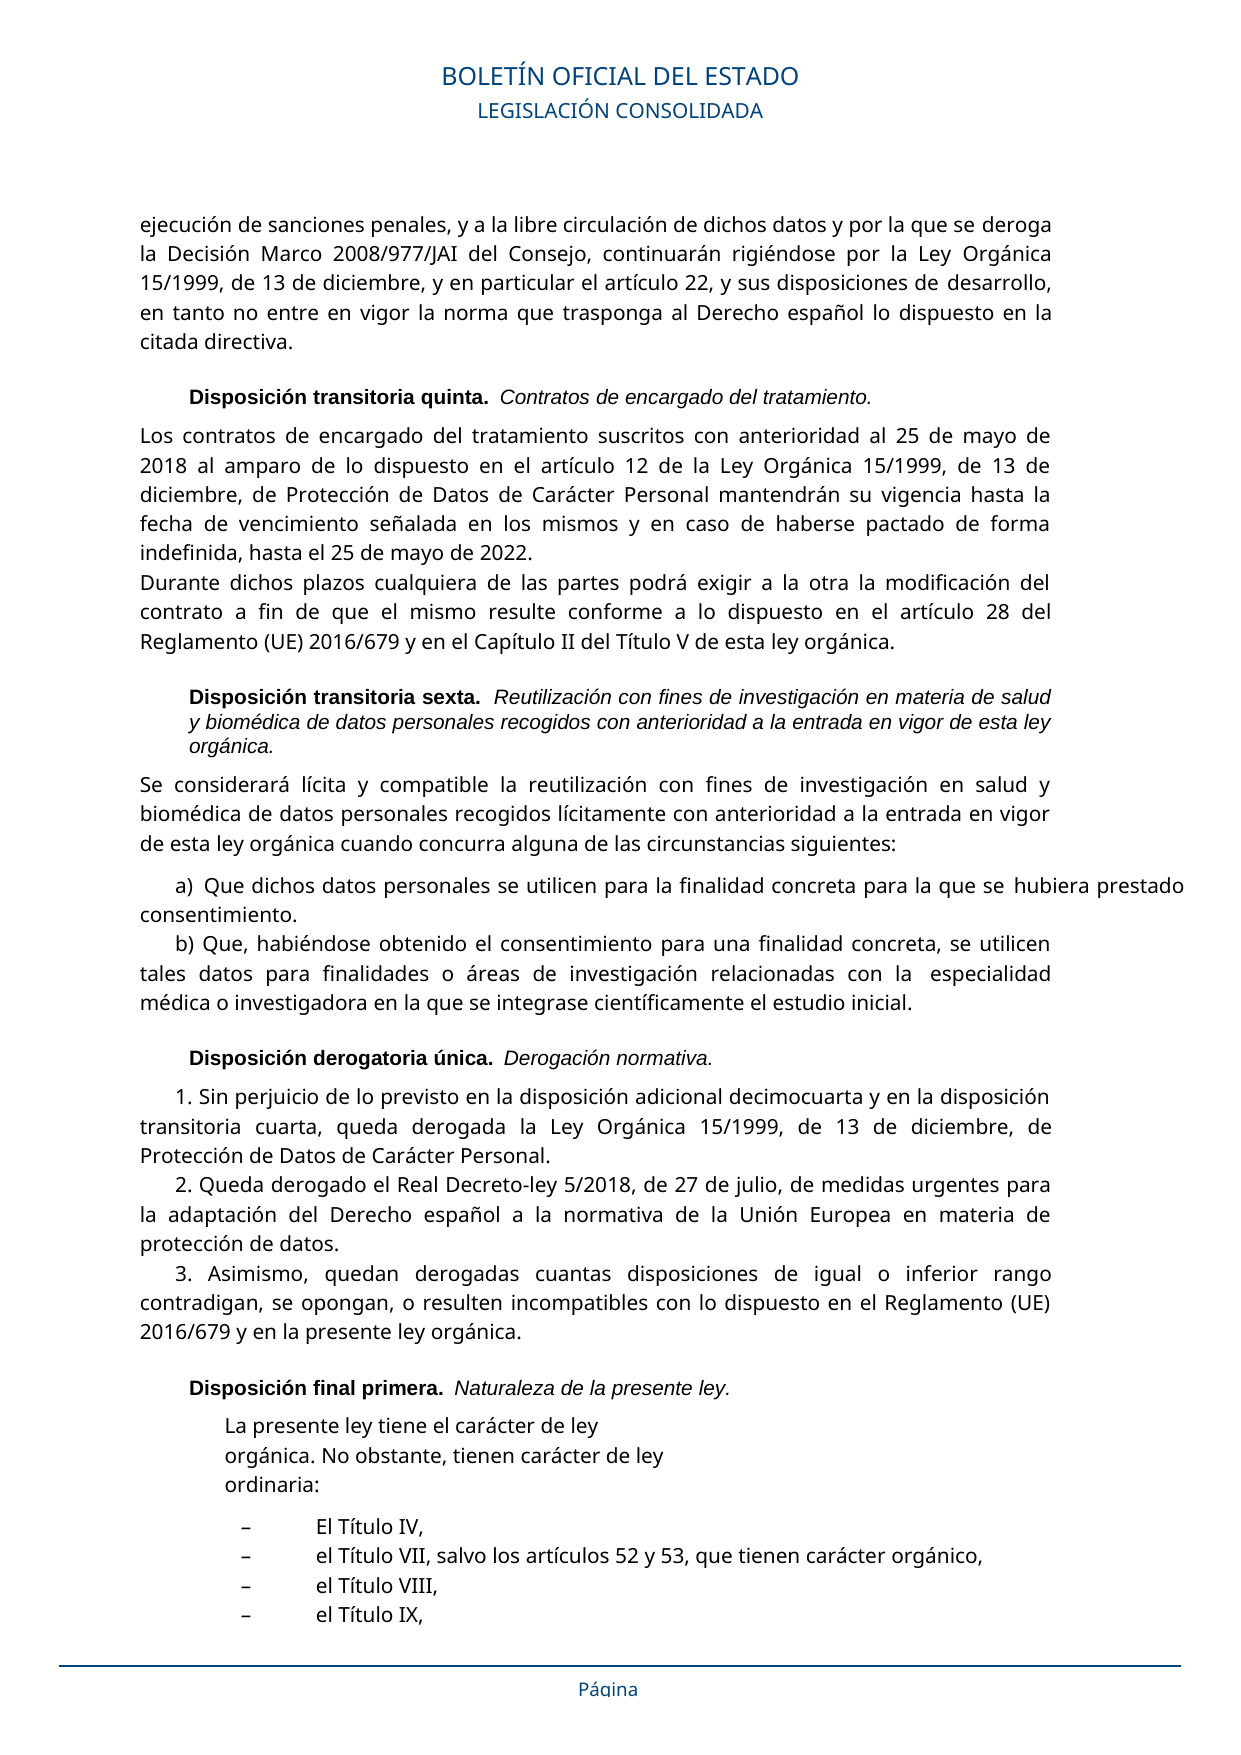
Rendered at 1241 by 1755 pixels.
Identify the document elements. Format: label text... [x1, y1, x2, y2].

list el Título VIII, [241, 1571, 1184, 1599]
text Disposición transitoria sexta. Reutilización con fines de investigación en materia de salud y biomédica de datos personales recogidos con anterioridad a la entrada en vigor de esta ley orgánica. [189, 685, 1052, 758]
list Asimismo, quedan derogadas cuantas disposiciones de igual o inferior rango contradigan, se opongan, o resulten incompatibles con lo dispuesto en el Reglamento (UE) 2016/679 y en la presente ley orgánica. [139, 1259, 1052, 1346]
list el Título VII, salvo los artículos 52 y 53, que tienen carácter orgánico, [241, 1542, 1184, 1570]
list el Título IX, [241, 1601, 1184, 1629]
text Se considerará lícita y compatible la reutilización con fines de investigación en salud y biomédica de datos personales recogidos lícitamente con anterioridad a la entrada en vigor de esta ley orgánica cuando concurra alguna de las circunstancias siguientes: [139, 770, 1052, 857]
list Queda derogado el Real Decreto-ley 5/2018, de 27 de julio, de medidas urgentes para la adaptación del Derecho español a la normativa de la Unión Europea en materia de protección de datos. [139, 1171, 1052, 1257]
list Que, habiéndose obtenido el consentimiento para una finalidad concreta, se utilicen tales datos para finalidades o áreas de investigación relacionadas con la especialidad médica o investigadora en la que se integrase científicamente el estudio inicial. [139, 929, 1052, 1016]
text Durante dichos plazos cualquiera de las partes podrá exigir a la otra la modificación del contrato a fin de que el mismo resulte conforme a lo dispuesto en el artículo 28 del Reglamento (UE) 2016/679 y en el Capítulo II del Título V de esta ley orgánica. [139, 568, 1052, 655]
list Sin perjuicio de lo previsto en la disposición adicional decimocuarta y en la disposición transitoria cuarta, queda derogada la Ley Orgánica 15/1999, de 13 de diciembre, de Protección de Datos de Carácter Personal. [139, 1082, 1052, 1169]
text Disposición derogatoria única. Derogación normativa. [189, 1046, 1184, 1070]
text Disposición transitoria quinta. Contratos de encargado del tratamiento. [189, 385, 1184, 409]
text Disposición final primera. Naturaleza de la presente ley. [189, 1375, 1184, 1399]
list Que dichos datos personales se utilicen para la finalidad concreta para la que se hubiera prestado consentimiento. [139, 871, 1184, 928]
text ejecución de sanciones penales, y a la libre circulación de dichos datos y por la que se deroga la Decisión Marco 2008/977/JAI del Consejo, continuarán rigiéndose por la Ley Orgánica 15/1999, de 13 de diciembre, y en particular el artículo 22, y sus disposiciones de desarrollo, en tanto no entre en vigor la norma que trasponga al Derecho español lo dispuesto en la citada directiva. [139, 210, 1052, 355]
text La presente ley tiene el carácter de ley orgánica. No obstante, tienen carácter de ley ordinaria: [224, 1412, 676, 1498]
text Los contratos de encargado del tratamiento suscritos con anterioridad al 25 de mayo de 2018 al amparo de lo dispuesto en el artículo 12 de la Ley Orgánica 15/1999, de 13 de diciembre, de Protección de Datos de Carácter Personal mantendrán su vigencia hasta la fecha de vencimiento señalada en los mismos y en caso de haberse pactado de forma indefinida, hasta el 25 de mayo de 2022. [139, 421, 1052, 567]
list El Título IV, [241, 1512, 1184, 1541]
